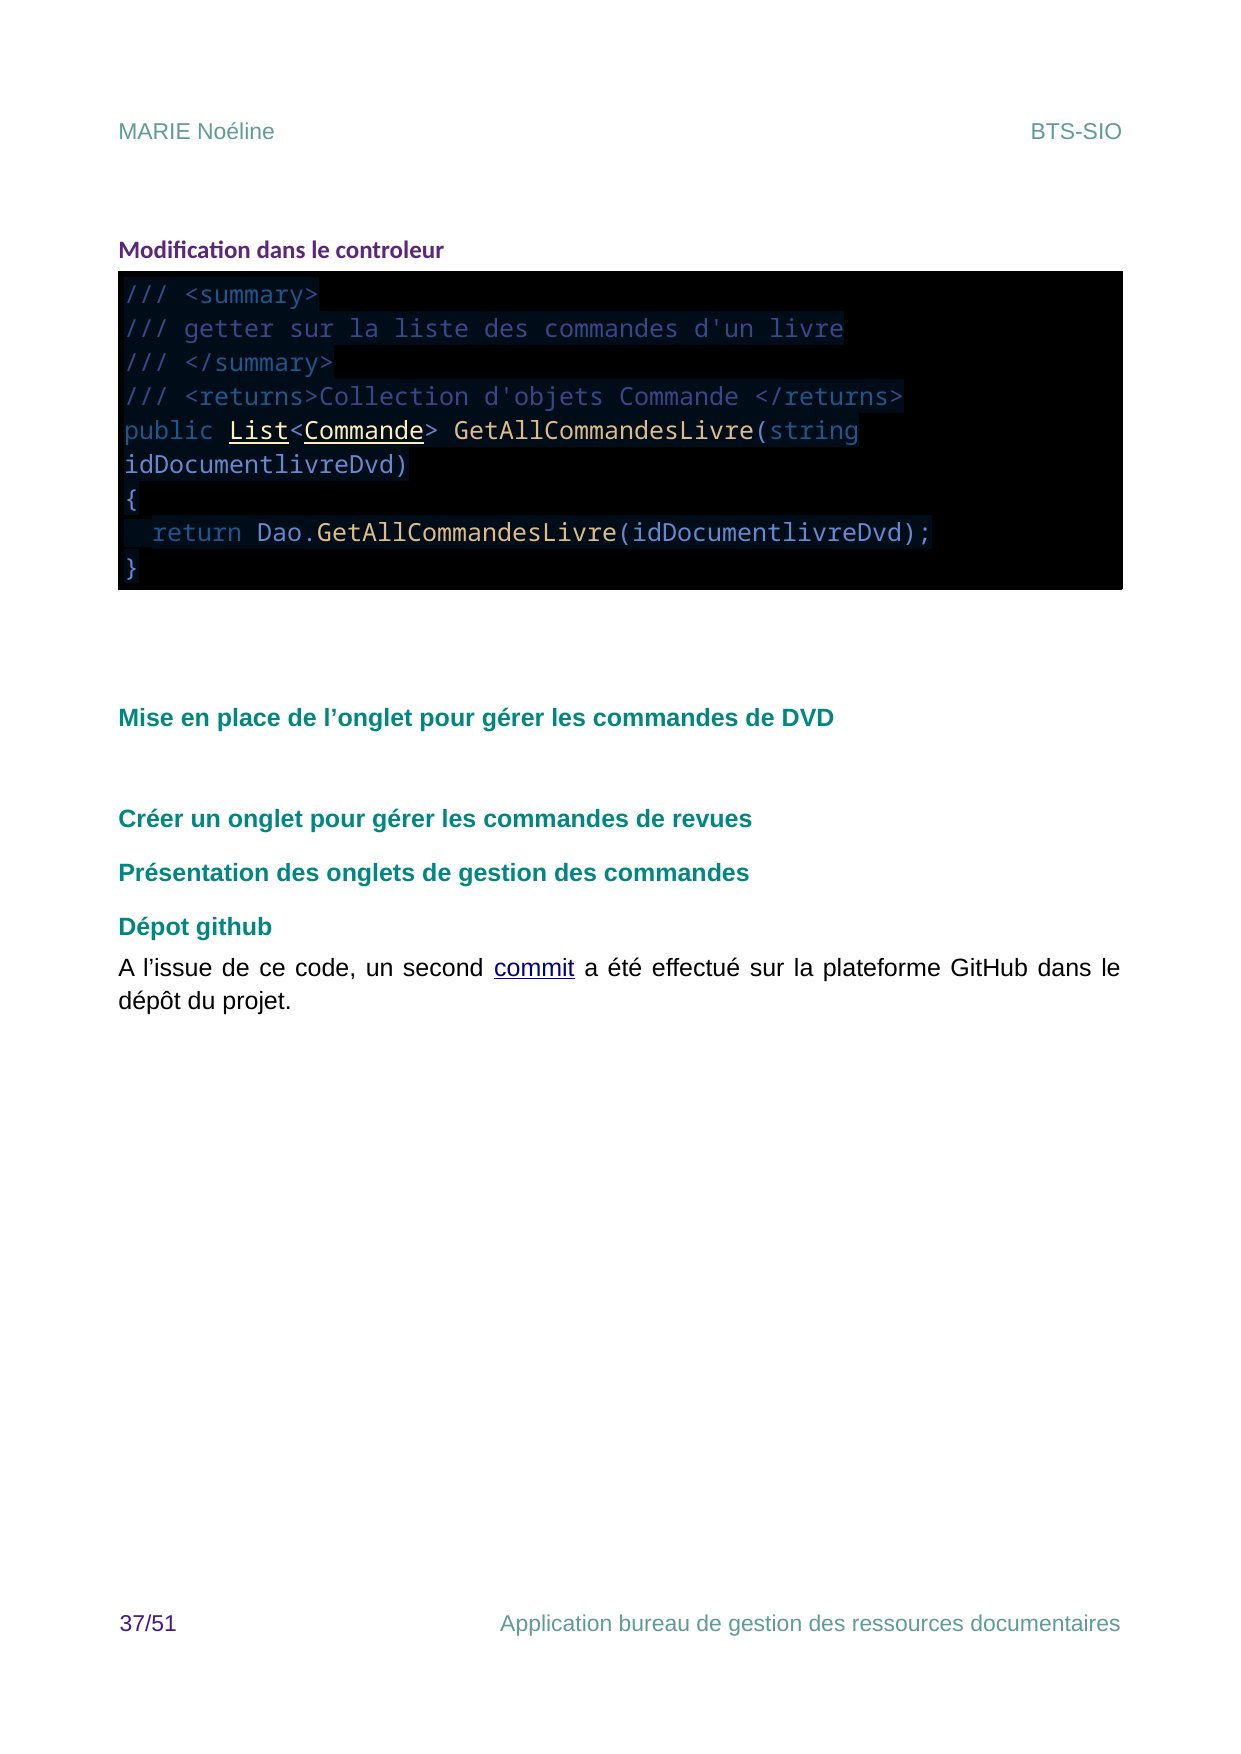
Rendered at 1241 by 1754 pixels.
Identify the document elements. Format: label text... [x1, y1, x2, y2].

subtitle Modification dans le controleur [118, 234, 1122, 264]
subtitle Créer un onglet pour gérer les commandes de revues [118, 804, 1122, 833]
subtitle Présentation des onglets de gestion des commandes [118, 858, 1122, 887]
text A l’issue de ce code, un second commit a été effectué sur la plateforme GitHub dans le dépôt du projet. [118, 953, 1122, 1015]
subtitle Dépot github [118, 912, 1122, 941]
table_header /// <summary> /// getter sur la liste des commandes d'un livre /// </summary> /// <returns>Collection d'objets Commande </returns> public List<Commande> GetAllCommandesLivre(string idDocumentlivreDvd) { return Dao.GetAllCommandesLivre(idDocumentlivreDvd); } [119, 272, 1122, 589]
subtitle Mise en place de l’onglet pour gérer les commandes de DVD [118, 703, 1122, 732]
